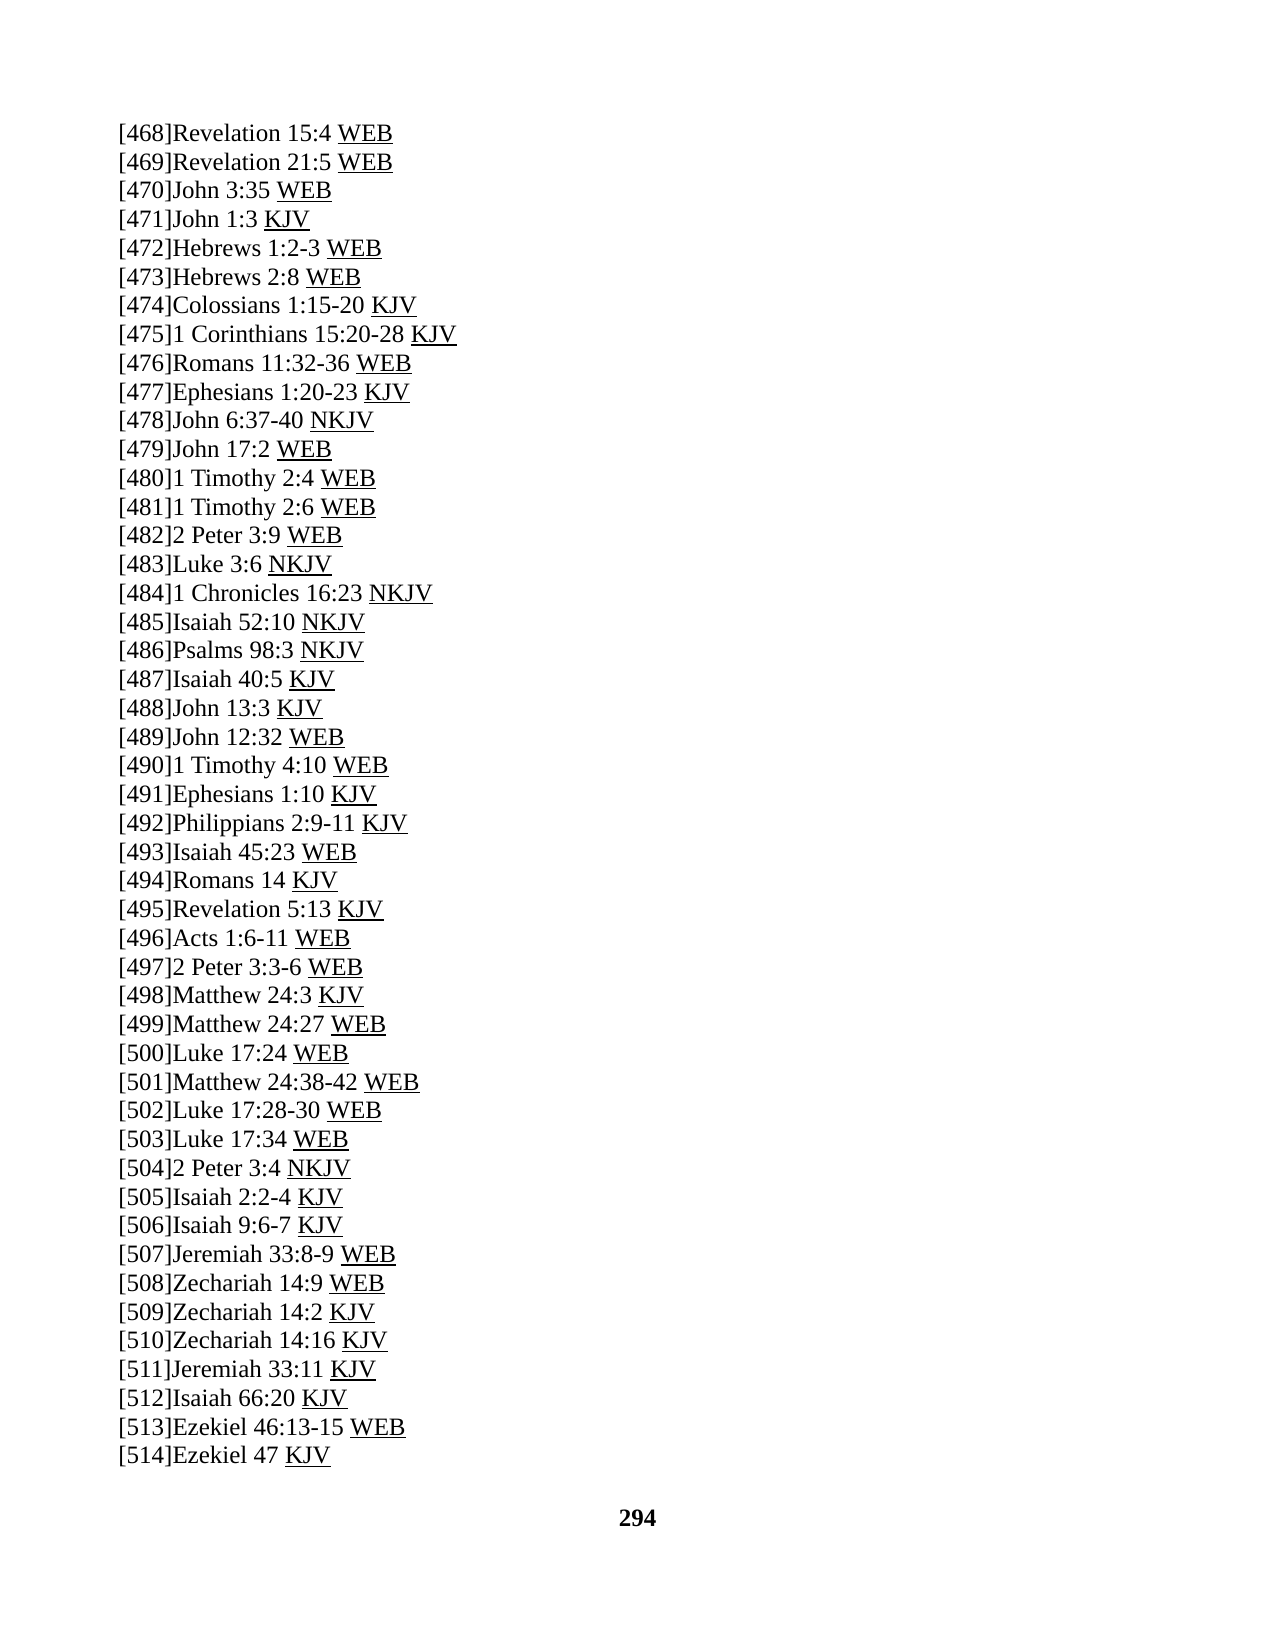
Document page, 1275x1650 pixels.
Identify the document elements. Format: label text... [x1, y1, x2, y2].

text John 13:3 KJV [118, 693, 1157, 722]
text Hebrews 1:2-3 WEB [118, 233, 1157, 262]
text Hebrews 2:8 WEB [118, 262, 1157, 291]
text 1 Timothy 4:10 WEB [118, 751, 1157, 779]
text Colossians 1:15-20 KJV [118, 291, 1157, 319]
text 2 Peter 3:9 WEB [118, 521, 1157, 549]
text Isaiah 40:5 KJV [118, 664, 1157, 693]
text Zechariah 14:2 KJV [118, 1297, 1157, 1326]
text Ephesians 1:10 KJV [118, 779, 1157, 808]
text Ezekiel 46:13-15 WEB [118, 1412, 1157, 1441]
text Jeremiah 33:8-9 WEB [118, 1239, 1157, 1268]
text Ezekiel 47 KJV [118, 1441, 1157, 1469]
text Luke 3:6 NKJV [118, 549, 1157, 578]
text Luke 17:34 WEB [118, 1124, 1157, 1153]
text Romans 14 KJV [118, 866, 1157, 894]
text Matthew 24:38-42 WEB [118, 1067, 1157, 1096]
text Isaiah 66:20 KJV [118, 1383, 1157, 1412]
text Luke 17:28-30 WEB [118, 1096, 1157, 1124]
text John 12:32 WEB [118, 722, 1157, 751]
text John 6:37-40 NKJV [118, 406, 1157, 434]
text 1 Corinthians 15:20-28 KJV [118, 319, 1157, 348]
text Psalms 98:3 NKJV [118, 636, 1157, 664]
text Luke 17:24 WEB [118, 1038, 1157, 1067]
text Jeremiah 33:11 KJV [118, 1354, 1157, 1383]
text 1 Timothy 2:6 WEB [118, 492, 1157, 521]
text 1 Timothy 2:4 WEB [118, 463, 1157, 492]
text Zechariah 14:16 KJV [118, 1326, 1157, 1354]
text 2 Peter 3:3-6 WEB [118, 952, 1157, 981]
text Isaiah 52:10 NKJV [118, 607, 1157, 636]
text Isaiah 45:23 WEB [118, 837, 1157, 866]
text 2 Peter 3:4 NKJV [118, 1153, 1157, 1182]
text Isaiah 2:2-4 KJV [118, 1182, 1157, 1211]
text Matthew 24:3 KJV [118, 981, 1157, 1009]
text Matthew 24:27 WEB [118, 1009, 1157, 1038]
text John 17:2 WEB [118, 434, 1157, 463]
text Philippians 2:9-11 KJV [118, 808, 1157, 837]
text Ephesians 1:20-23 KJV [118, 377, 1157, 406]
text Romans 11:32-36 WEB [118, 348, 1157, 377]
text Revelation 15:4 WEB [118, 118, 1157, 147]
text Revelation 21:5 WEB [118, 147, 1157, 176]
text Zechariah 14:9 WEB [118, 1268, 1157, 1297]
text Revelation 5:13 KJV [118, 894, 1157, 923]
text 1 Chronicles 16:23 NKJV [118, 578, 1157, 607]
text John 3:35 WEB [118, 176, 1157, 204]
text John 1:3 KJV [118, 204, 1157, 233]
text Acts 1:6-11 WEB [118, 923, 1157, 952]
text Isaiah 9:6-7 KJV [118, 1211, 1157, 1239]
